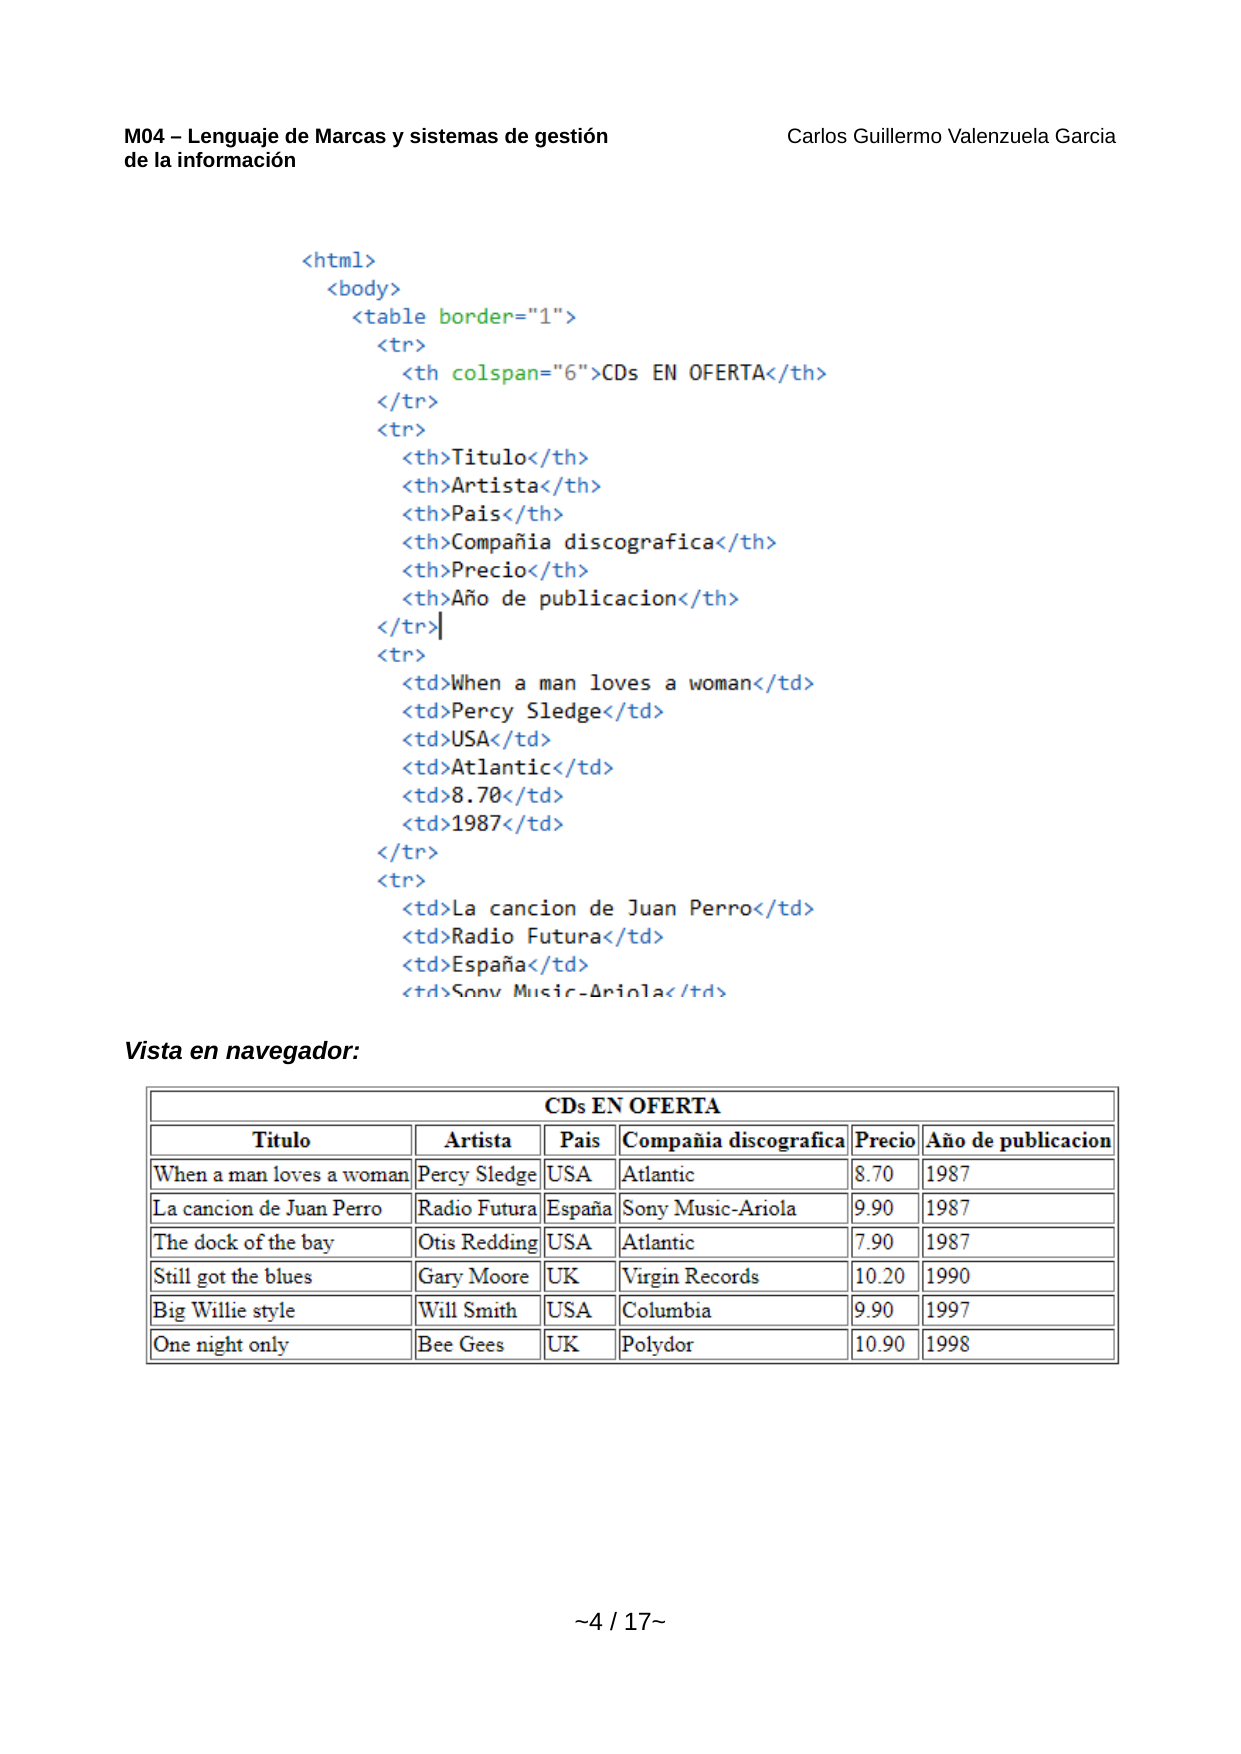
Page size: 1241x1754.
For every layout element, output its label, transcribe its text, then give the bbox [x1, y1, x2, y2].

table_cell Vista en navegador: [118, 1031, 1122, 1078]
table_cell [118, 236, 1122, 1031]
picture [296, 241, 945, 997]
picture [139, 1078, 1132, 1373]
table_cell [118, 1079, 1122, 1551]
